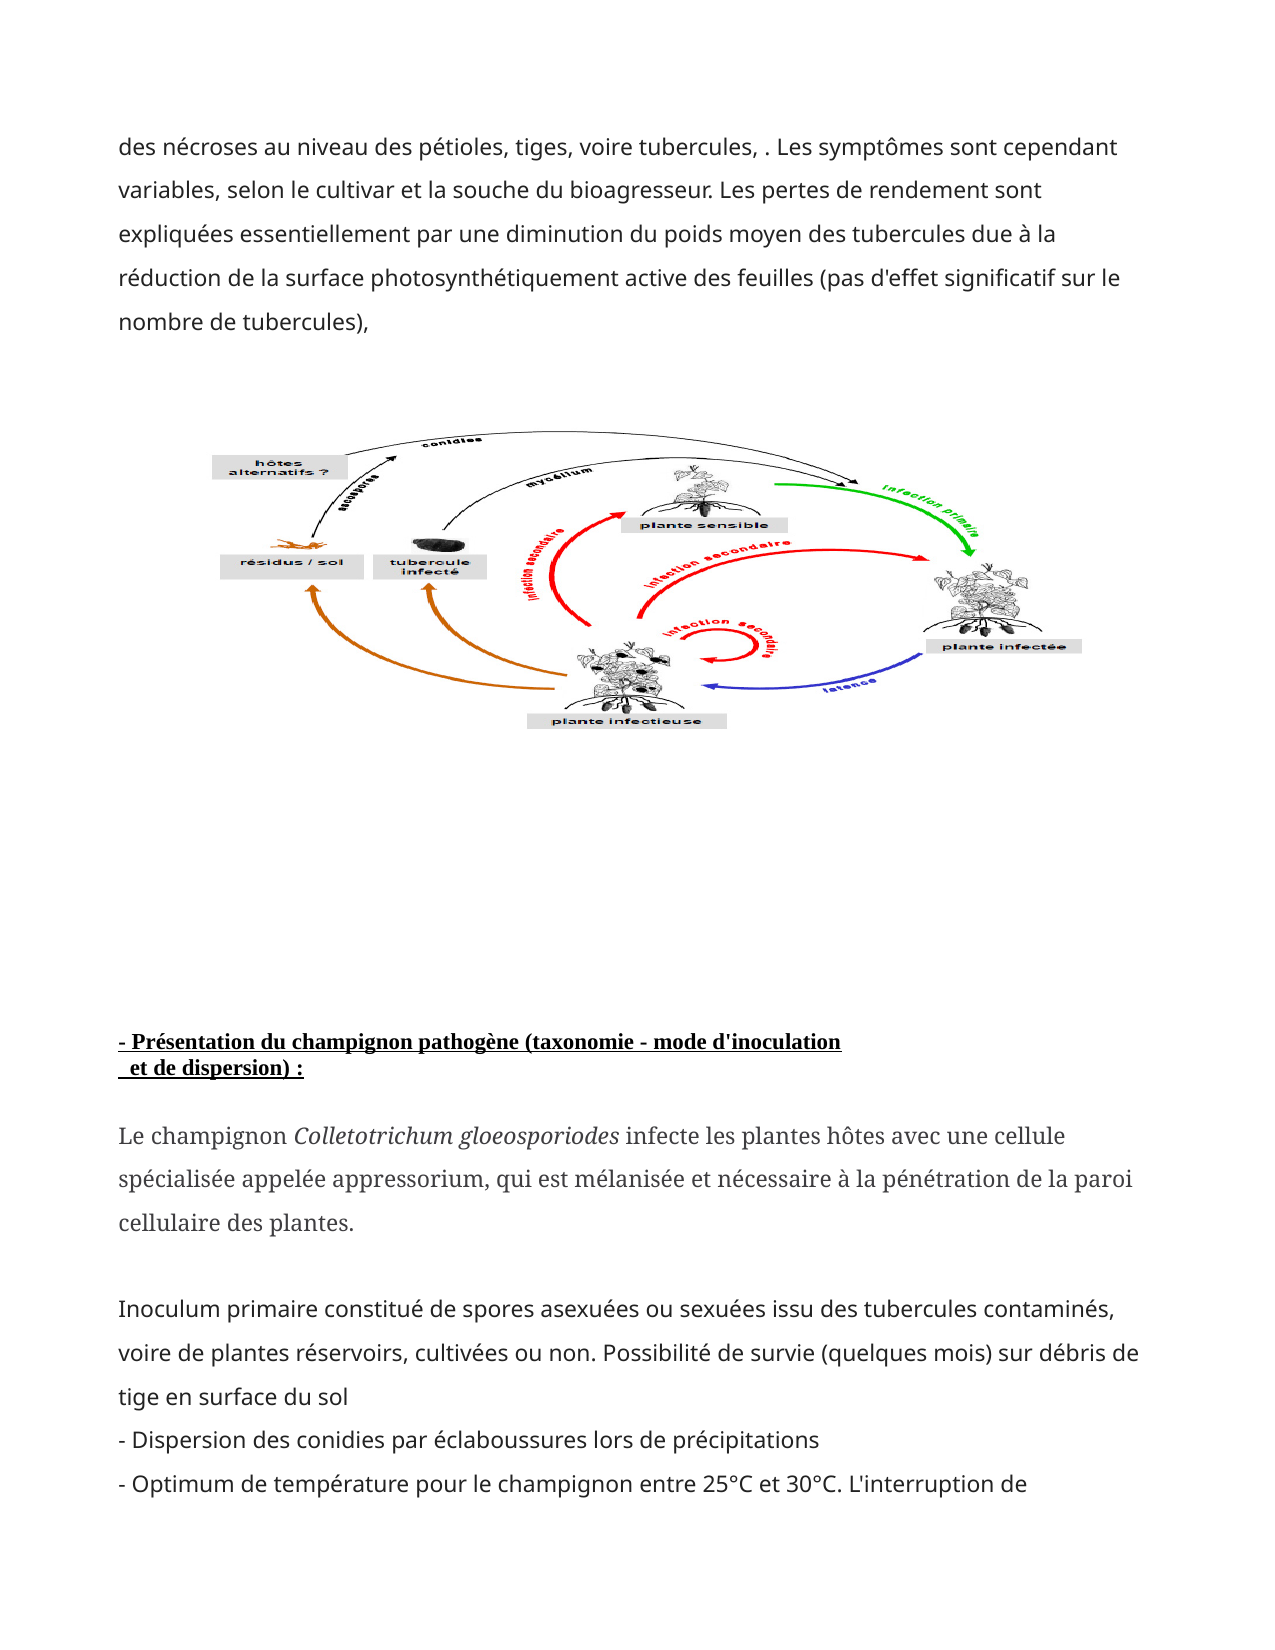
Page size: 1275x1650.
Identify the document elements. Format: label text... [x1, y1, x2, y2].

text des nécroses au niveau des pétioles, tiges, voire tubercules, . Les symptômes sont cependant variables, selon le cultivar et la souche du bioagresseur. Les pertes de rendement sont expliquées essentiellement par une diminution du poids moyen des tubercules due à la réduction de la surface photosynthétiquement active des feuilles (pas d'effet significatif sur le nombre de tubercules), [118, 118, 1157, 337]
text et de dispersion) : [118, 1054, 1157, 1081]
picture [197, 403, 1106, 735]
text Inoculum primaire constitué de spores asexuées ou sexuées issu des tubercules contaminés, voire de plantes réservoirs, cultivées ou non. Possibilité de survie (quelques mois) sur débris de tige en surface du sol - Dispersion des conidies par éclaboussures lors de précipitations - Optimum de température pour le champignon entre 25°C et 30°C. L'interruption de [118, 1280, 1157, 1499]
text Le champignon Colletotrichum gloeosporiodes infecte les plantes hôtes avec une cellule spécialisée appelée appressorium, qui est mélanisée et nécessaire à la pénétration de la paroi cellulaire des plantes. [118, 1107, 1157, 1238]
text - Présentation du champignon pathogène (taxonomie - mode d'inoculation [118, 1028, 1157, 1054]
